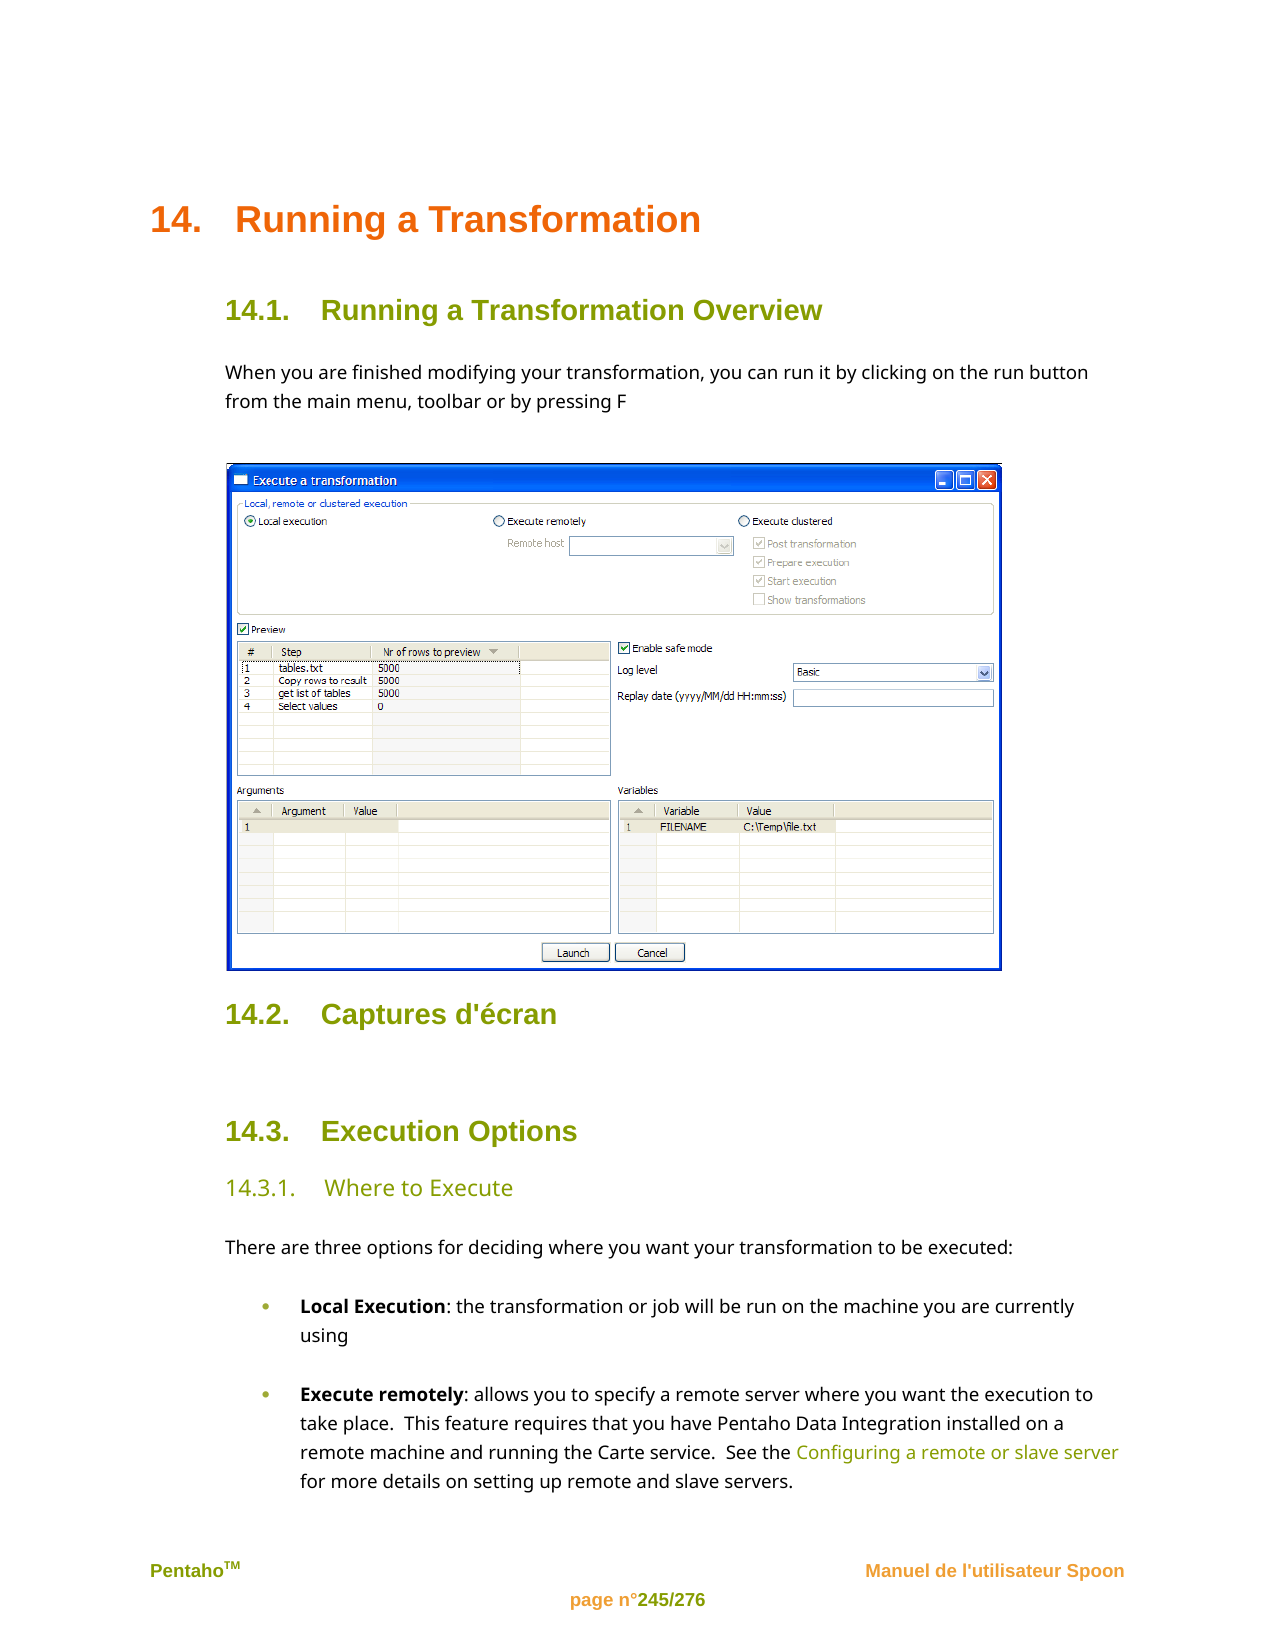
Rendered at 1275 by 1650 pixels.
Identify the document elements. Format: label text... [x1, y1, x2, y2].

list Execute remotely: allows you to specify a remote server where you want the execution to take place. This feature requires that you have Pentaho Data Integration installed on a remote machine and running the Carte service. See the Configuring a remote or slave server for more details on setting up remote and slave servers. [262, 1378, 1125, 1494]
text When you are finished modifying your transformation, you can run it by clicking on the run button from the main menu, toolbar or by pressing F [225, 356, 1125, 414]
subtitle Captures d'écran [225, 444, 1125, 1030]
list Local Execution: the transformation or job will be run on the machine you are currently using [262, 1290, 1125, 1348]
subtitle Execution Options [225, 1118, 1125, 1148]
subtitle Running a Transformation [150, 209, 1125, 238]
subtitle Where to Execute [225, 1173, 1125, 1202]
text There are three options for deciding where you want your transformation to be executed: [225, 1231, 1125, 1261]
subtitle Running a Transformation Overview [225, 297, 1125, 326]
